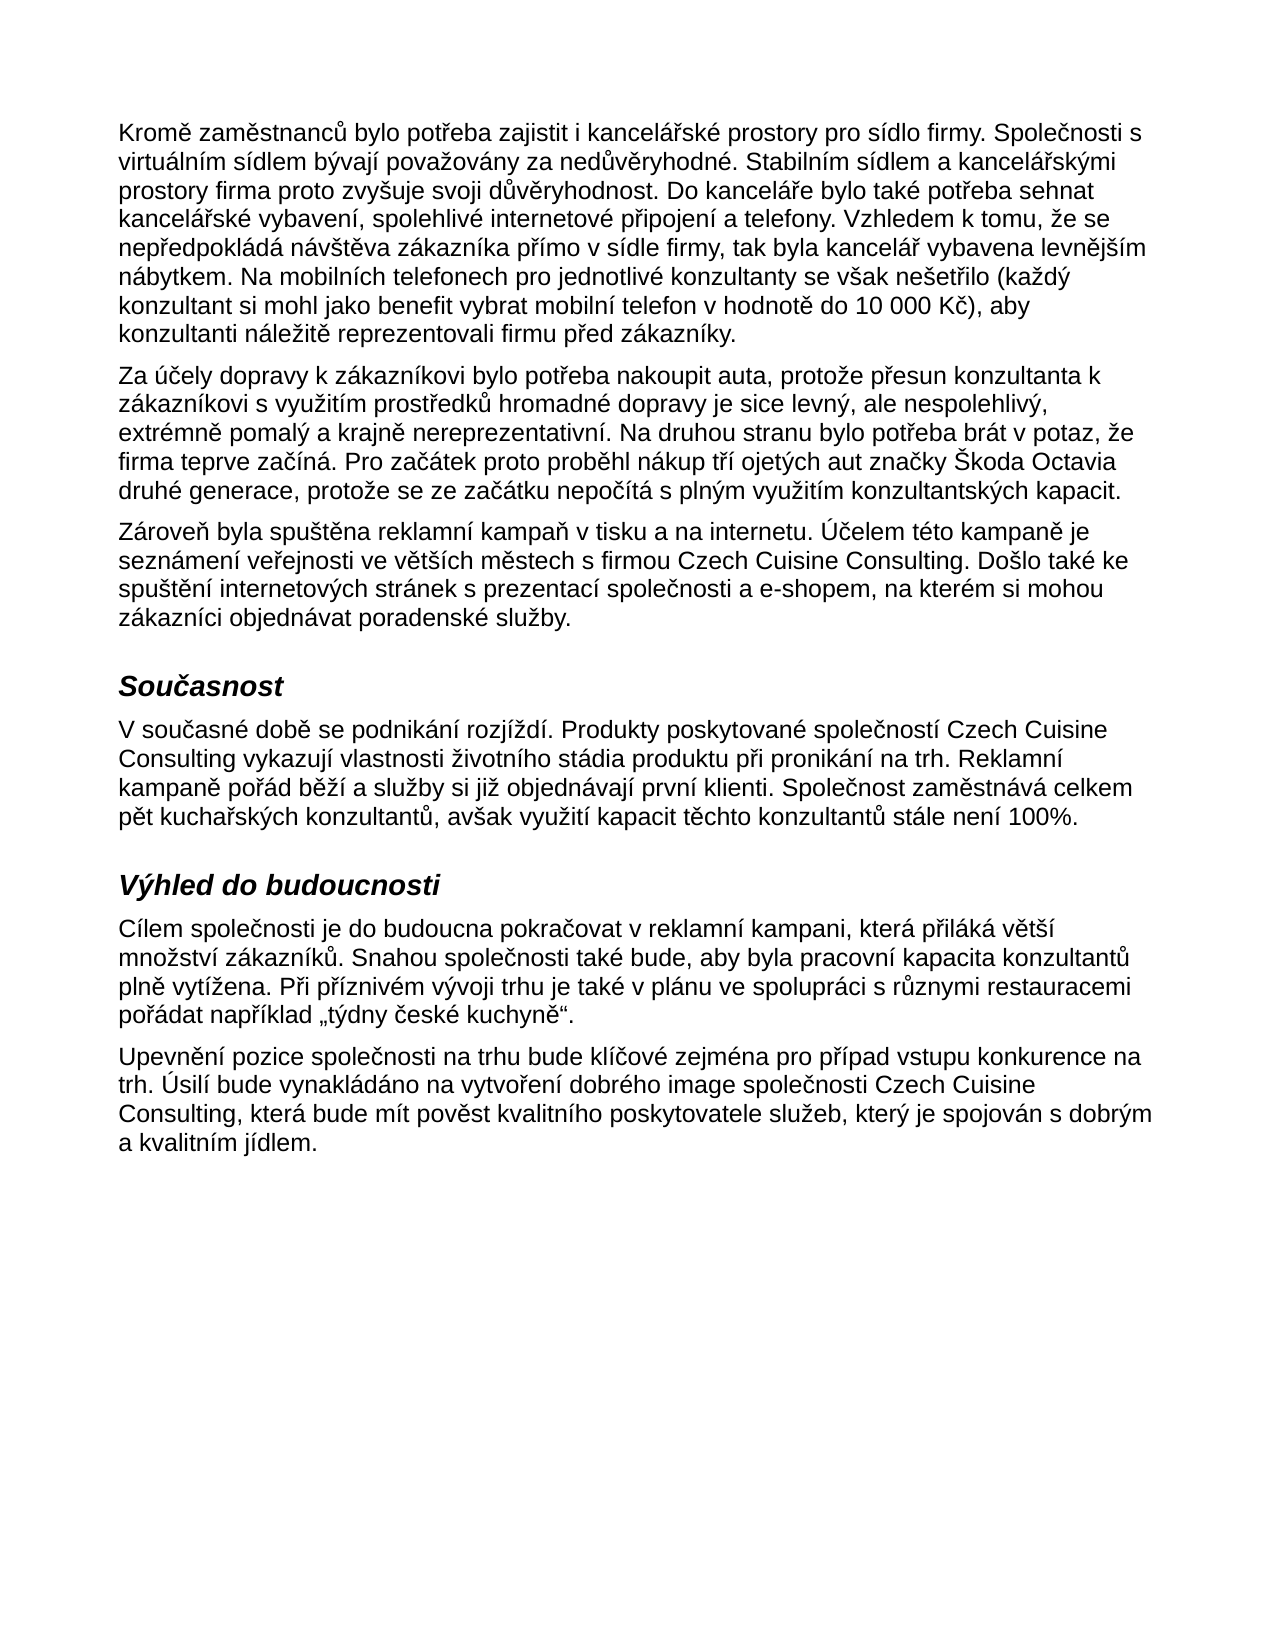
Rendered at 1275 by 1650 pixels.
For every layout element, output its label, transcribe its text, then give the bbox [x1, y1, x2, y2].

text Cílem společnosti je do budoucna pokračovat v reklamní kampani, která přiláká větší množství zákazníků. Snahou společnosti také bude, aby byla pracovní kapacita konzultantů plně vytížena. Při příznivém vývoji trhu je také v plánu ve spolupráci s různymi restauracemi pořádat například „týdny české kuchyně“. [118, 914, 1157, 1029]
subtitle Výhled do budoucnosti [118, 868, 1157, 901]
text Za účely dopravy k zákazníkovi bylo potřeba nakoupit auta, protože přesun konzultanta k zákazníkovi s využitím prostředků hromadné dopravy je sice levný, ale nespolehlivý, extrémně pomalý a krajně nereprezentativní. Na druhou stranu bylo potřeba brát v potaz, že firma teprve začíná. Pro začátek proto proběhl nákup tří ojetých aut značky Škoda Octavia druhé generace, protože se ze začátku nepočítá s plným využitím konzultantských kapacit. [118, 361, 1157, 504]
text Kromě zaměstnanců bylo potřeba zajistit i kancelářské prostory pro sídlo firmy. Společnosti s virtuálním sídlem bývají považovány za nedůvěryhodné. Stabilním sídlem a kancelářskými prostory firma proto zvyšuje svoji důvěryhodnost. Do kanceláře bylo také potřeba sehnat kancelářské vybavení, spolehlivé internetové připojení a telefony. Vzhledem k tomu, že se nepředpokládá návštěva zákazníka přímo v sídle firmy, tak byla kancelář vybavena levnějším nábytkem. Na mobilních telefonech pro jednotlivé konzultanty se však nešetřilo (každý konzultant si mohl jako benefit vybrat mobilní telefon v hodnotě do 10 000 Kč), aby konzultanti náležitě reprezentovali firmu před zákazníky. [118, 118, 1157, 348]
text V současné době se podnikání rozjíždí. Produkty poskytované společností Czech Cuisine Consulting vykazují vlastnosti životního stádia produktu při pronikání na trh. Reklamní kampaně pořád běží a služby si již objednávají první klienti. Společnost zaměstnává celkem pět kuchařských konzultantů, avšak využití kapacit těchto konzultantů stále není 100%. [118, 715, 1157, 830]
subtitle Současnost [118, 669, 1157, 703]
text Upevnění pozice společnosti na trhu bude klíčové zejména pro případ vstupu konkurence na trh. Úsilí bude vynakládáno na vytvoření dobrého image společnosti Czech Cuisine Consulting, která bude mít pověst kvalitního poskytovatele služeb, který je spojován s dobrým a kvalitním jídlem. [118, 1041, 1157, 1156]
text Zároveň byla spuštěna reklamní kampaň v tisku a na internetu. Účelem této kampaně je seznámení veřejnosti ve větších městech s firmou Czech Cuisine Consulting. Došlo také ke spuštění internetových stránek s prezentací společnosti a e-shopem, na kterém si mohou zákazníci objednávat poradenské služby. [118, 517, 1157, 632]
